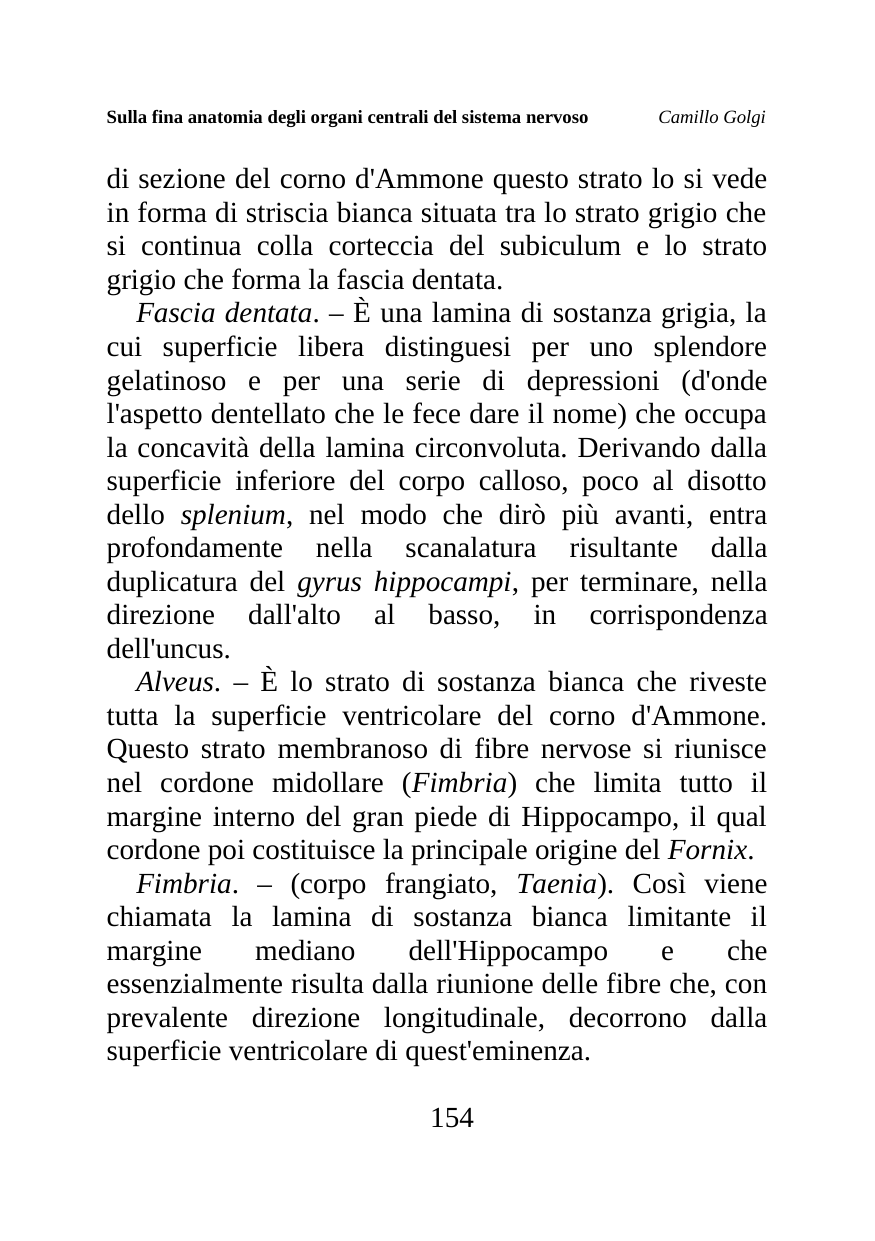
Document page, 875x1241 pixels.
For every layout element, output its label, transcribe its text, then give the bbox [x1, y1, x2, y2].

text di sezione del corno d'Ammone questo strato lo si vede in forma di striscia bianca situata tra lo strato grigio che si continua colla corteccia del subiculum e lo strato grigio che forma la fascia dentata. [106, 161, 768, 296]
text Alveus. – È lo strato di sostanza bianca che riveste tutta la superficie ventricolare del corno d'Ammone. Questo strato membranoso di fibre nervose si riunisce nel cordone midollare (Fimbria) che limita tutto il margine interno del gran piede di Hippocampo, il qual cordone poi costituisce la principale origine del Fornix. [106, 664, 768, 866]
text Fascia dentata. – È una lamina di sostanza grigia, la cui superficie libera distinguesi per uno splendore gelatinoso e per una serie di depressioni (d'onde l'aspetto dentellato che le fece dare il nome) che occupa la concavità della lamina circonvoluta. Derivando dalla superficie inferiore del corpo calloso, poco al disotto dello splenium, nel modo che dirò più avanti, entra profondamente nella scanalatura risultante dalla duplicatura del gyrus hippocampi, per terminare, nella direzione dall'alto al basso, in corrispondenza dell'uncus. [106, 296, 768, 664]
text Fimbria. – (corpo frangiato, Taenia). Così viene chiamata la lamina di sostanza bianca limitante il margine mediano dell'Hippocampo e che essenzialmente risulta dalla riunione delle fibre che, con prevalente direzione longitudinale, decorrono dalla superficie ventricolare di quest'eminenza. [106, 866, 768, 1067]
